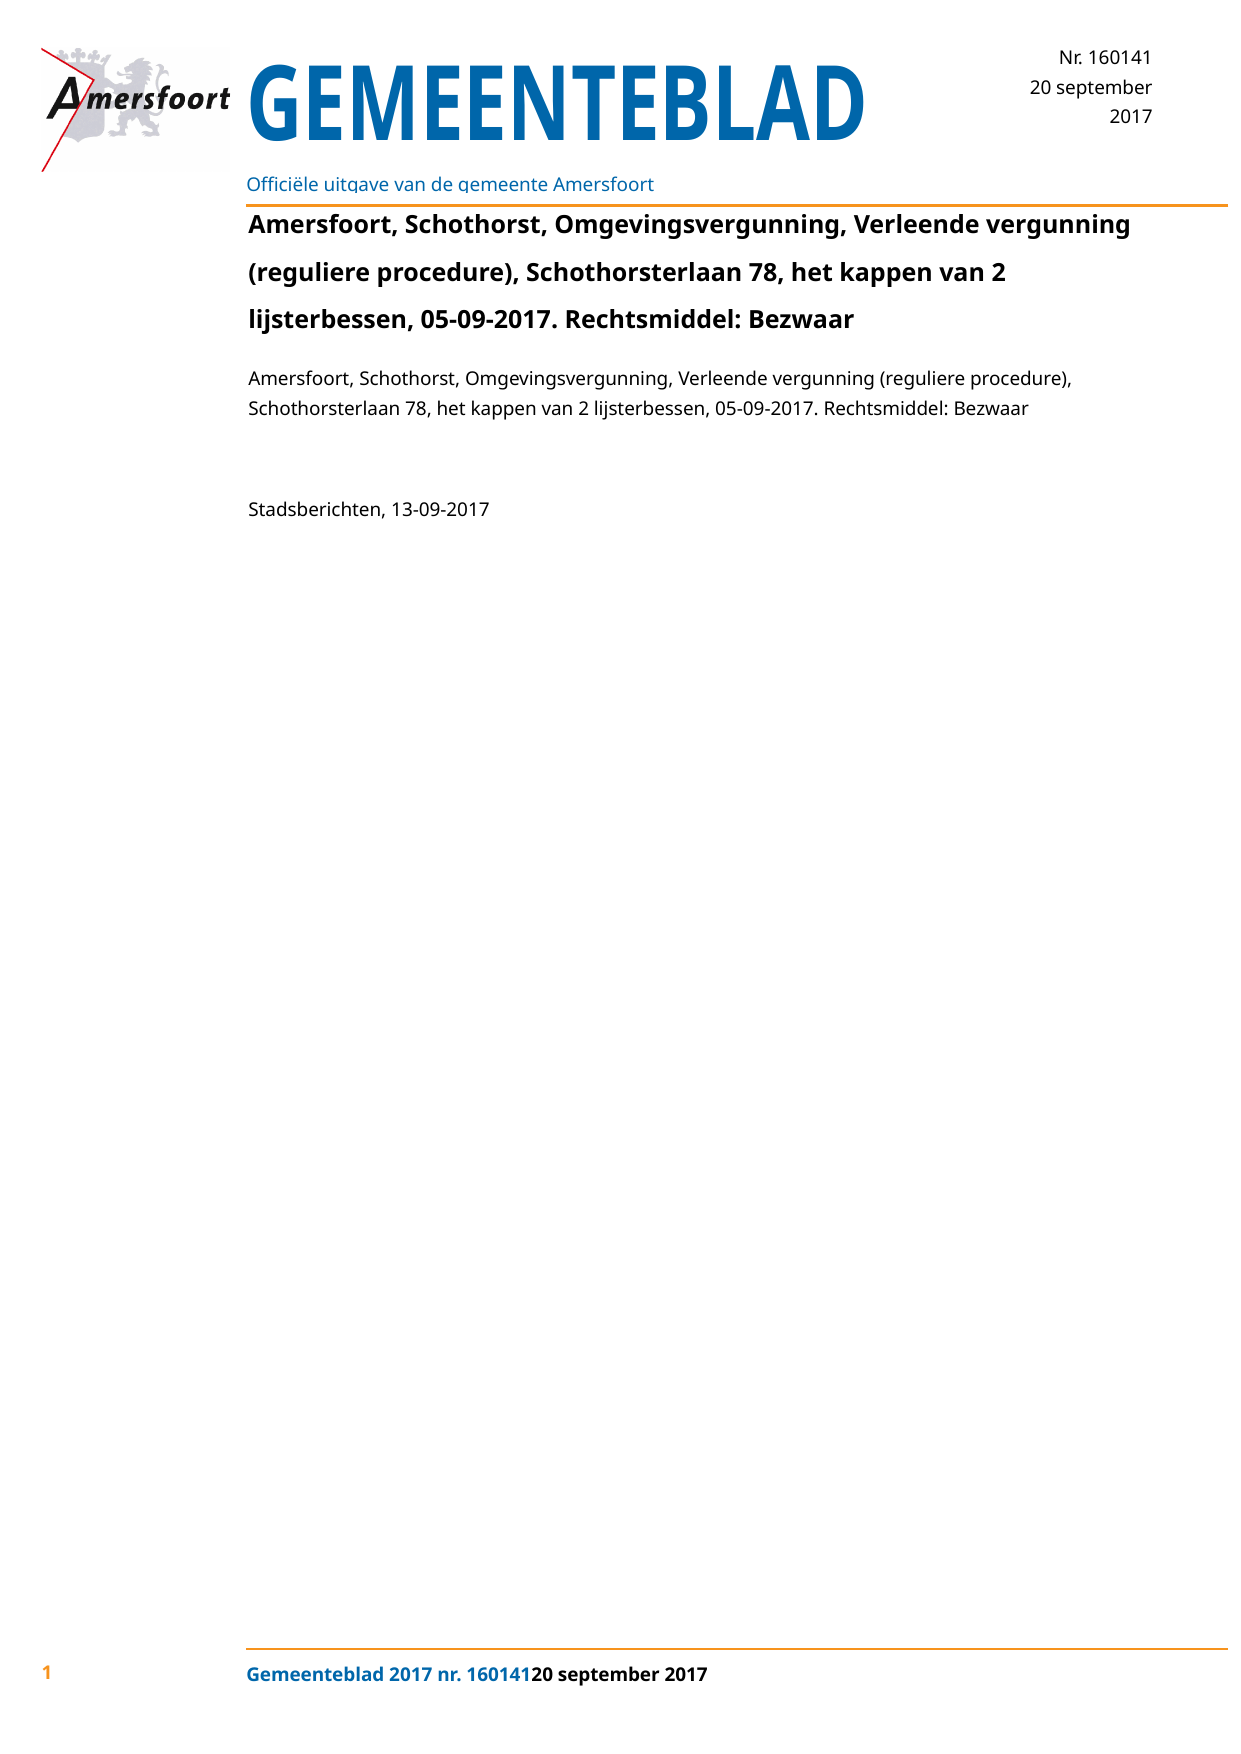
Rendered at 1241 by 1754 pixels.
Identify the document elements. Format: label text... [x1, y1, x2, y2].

text Stadsberichten, 13-09-2017 [248, 496, 1152, 522]
picture [41, 47, 231, 172]
text Amersfoort, Schothorst, Omgevingsvergunning, Verleende vergunning (reguliere procedure), Schothorsterlaan 78, het kappen van 2 lijsterbessen, 05-09-2017. Rechtsmiddel: Bezwaar [248, 207, 1152, 336]
text Amersfoort, Schothorst, Omgevingsvergunning, Verleende vergunning (reguliere procedure), Schothorsterlaan 78, het kappen van 2 lijsterbessen, 05-09-2017. Rechtsmiddel: Bezwaar [248, 366, 1152, 421]
